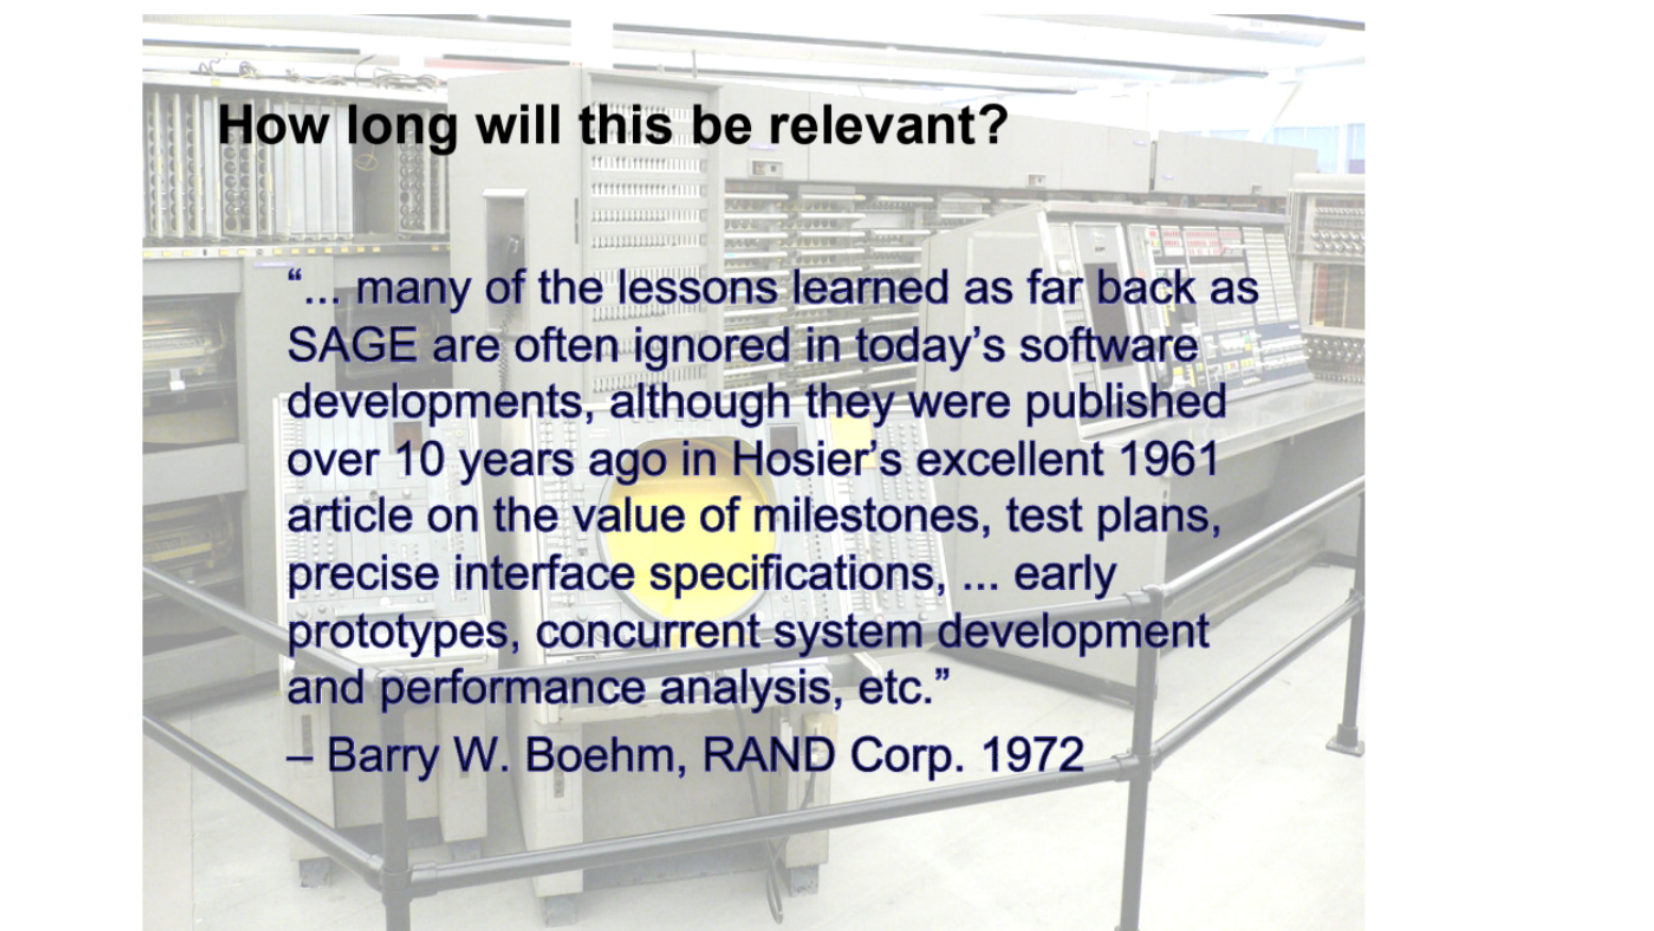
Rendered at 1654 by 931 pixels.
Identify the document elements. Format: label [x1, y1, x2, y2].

picture [81, 0, 1426, 931]
